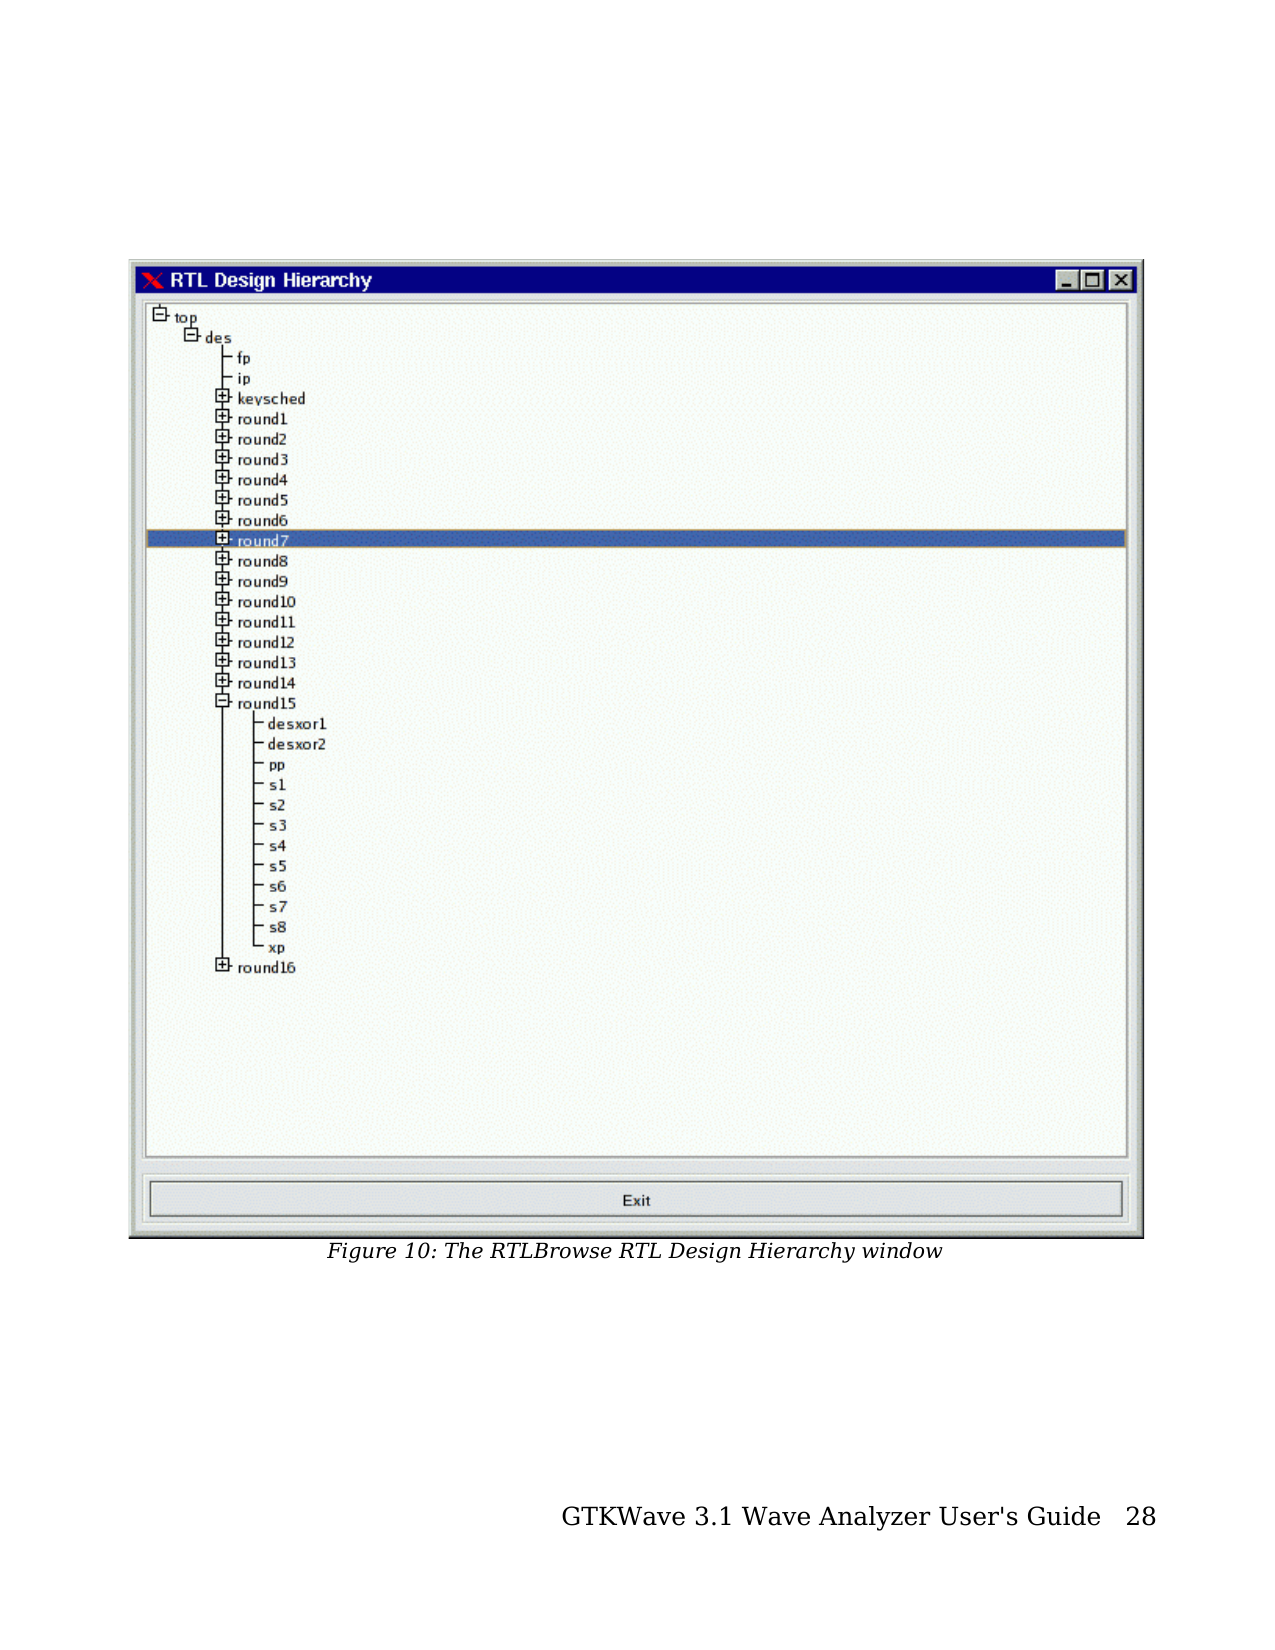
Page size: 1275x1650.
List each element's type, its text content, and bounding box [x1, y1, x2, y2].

text Figure 10: The RTLBrowse RTL Design Hierarchy window [128, 1239, 1144, 1263]
picture [128, 259, 1145, 1239]
